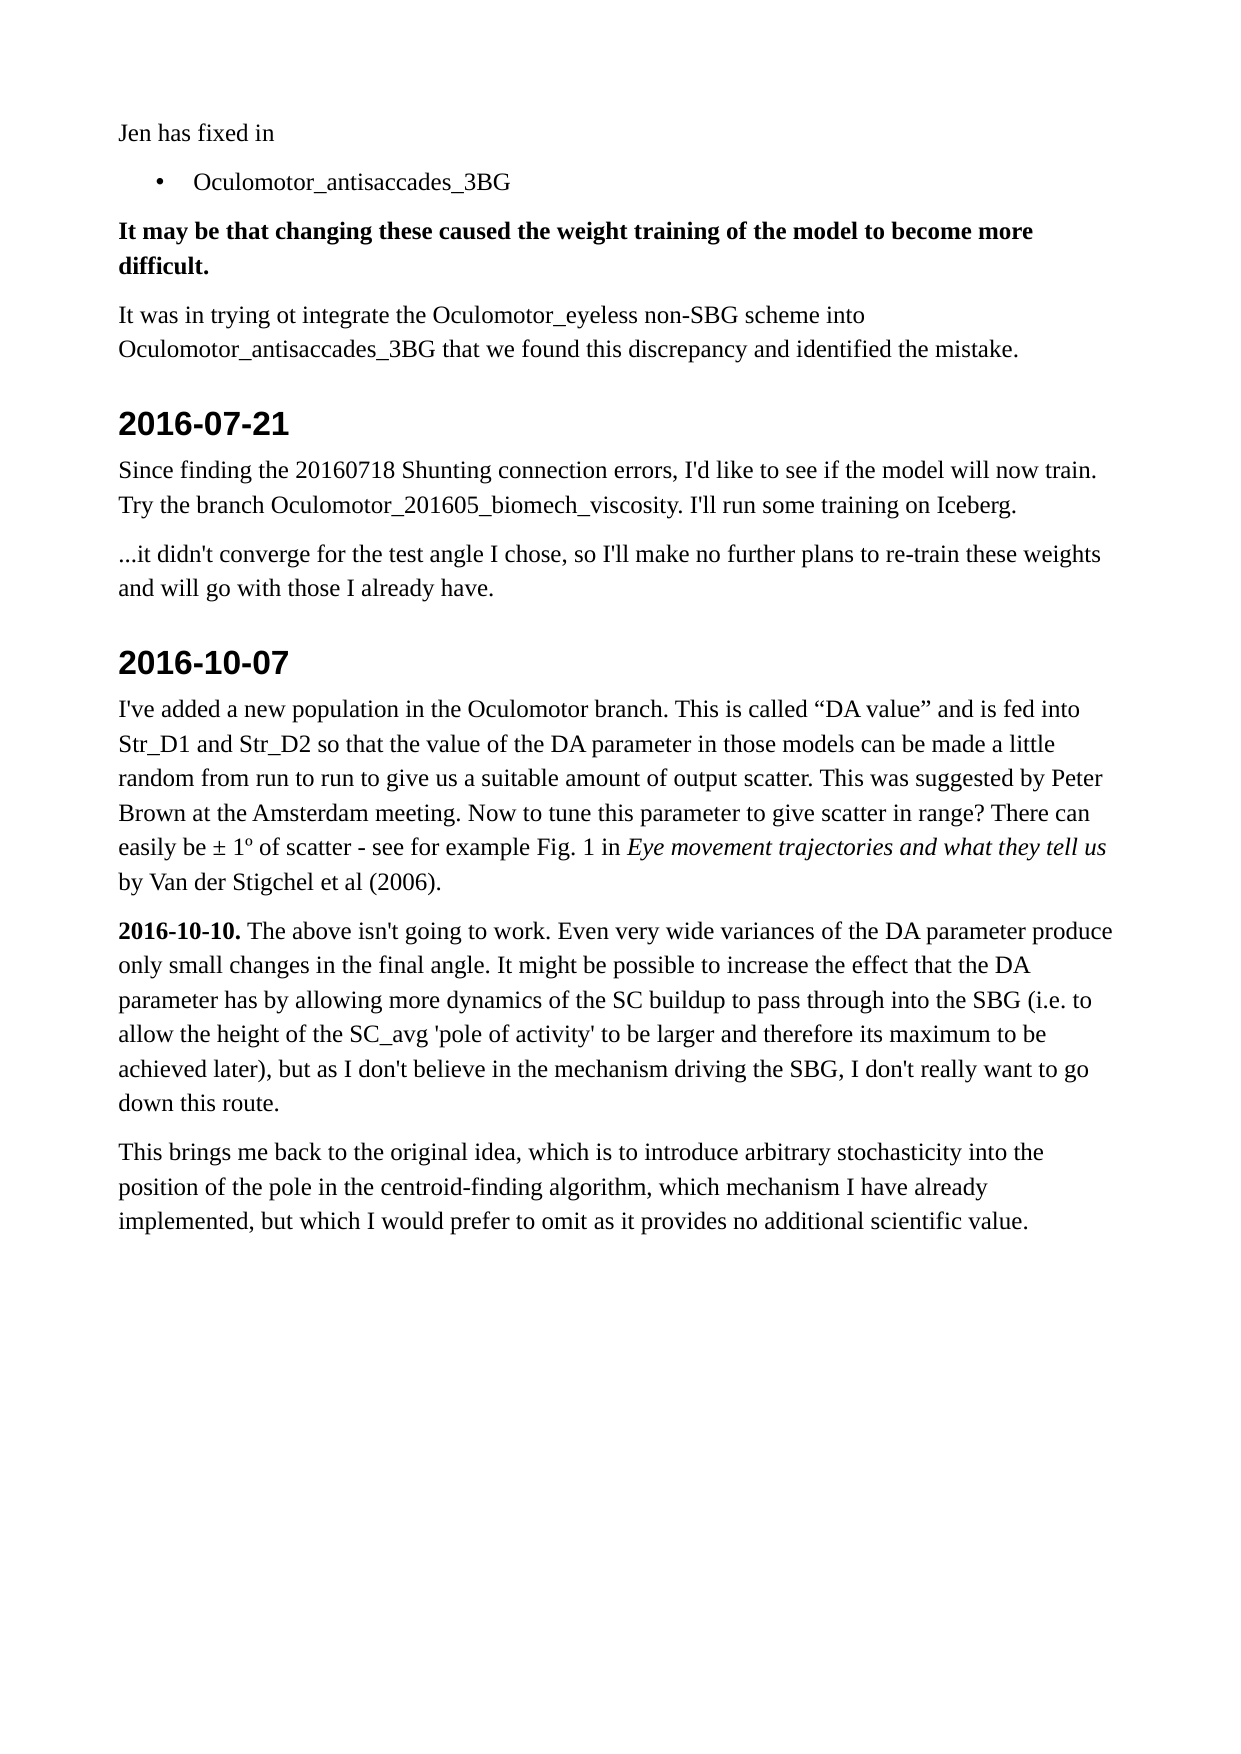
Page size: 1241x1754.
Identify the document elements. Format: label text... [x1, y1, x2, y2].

text Jen has fixed in [118, 118, 1122, 147]
subtitle 2016-07-21 [118, 404, 1122, 443]
list Oculomotor_antisaccades_3BG [156, 167, 1122, 196]
text It may be that changing these caused the weight training of the model to become more difficult. [118, 216, 1122, 279]
text Since finding the 20160718 Shunting connection errors, I'd like to see if the model will now train. Try the branch Oculomotor_201605_biomech_viscosity. I'll run some training on Iceberg. [118, 455, 1122, 518]
text It was in trying ot integrate the Oculomotor_eyeless non-SBG scheme into Oculomotor_antisaccades_3BG that we found this discrepancy and identified the mistake. [118, 300, 1122, 363]
text 2016-10-10. The above isn't going to work. Even very wide variances of the DA parameter produce only small changes in the final angle. It might be possible to increase the effect that the DA parameter has by allowing more dynamics of the SC buildup to pass through into the SBG (i.e. to allow the height of the SC_avg 'pole of activity' to be larger and therefore its maximum to be achieved later), but as I don't believe in the mechanism driving the SBG, I don't really want to go down this route. [118, 916, 1122, 1117]
text This brings me back to the original idea, which is to introduce arbitrary stochasticity into the position of the pole in the centroid-finding algorithm, which mechanism I have already implemented, but which I would prefer to omit as it provides no additional scientific value. [118, 1137, 1122, 1235]
subtitle 2016-10-07 [118, 643, 1122, 682]
text ...it didn't converge for the test angle I chose, so I'll make no further plans to re-train these weights and will go with those I already have. [118, 539, 1122, 602]
text I've added a new population in the Oculomotor branch. This is called “DA value” and is fed into Str_D1 and Str_D2 so that the value of the DA parameter in those models can be made a little random from run to run to give us a suitable amount of output scatter. This was suggested by Peter Brown at the Amsterdam meeting. Now to tune this parameter to give scatter in range? There can easily be ± 1º of scatter - see for example Fig. 1 in Eye movement trajectories and what they tell us by Van der Stigchel et al (2006). [118, 694, 1122, 896]
